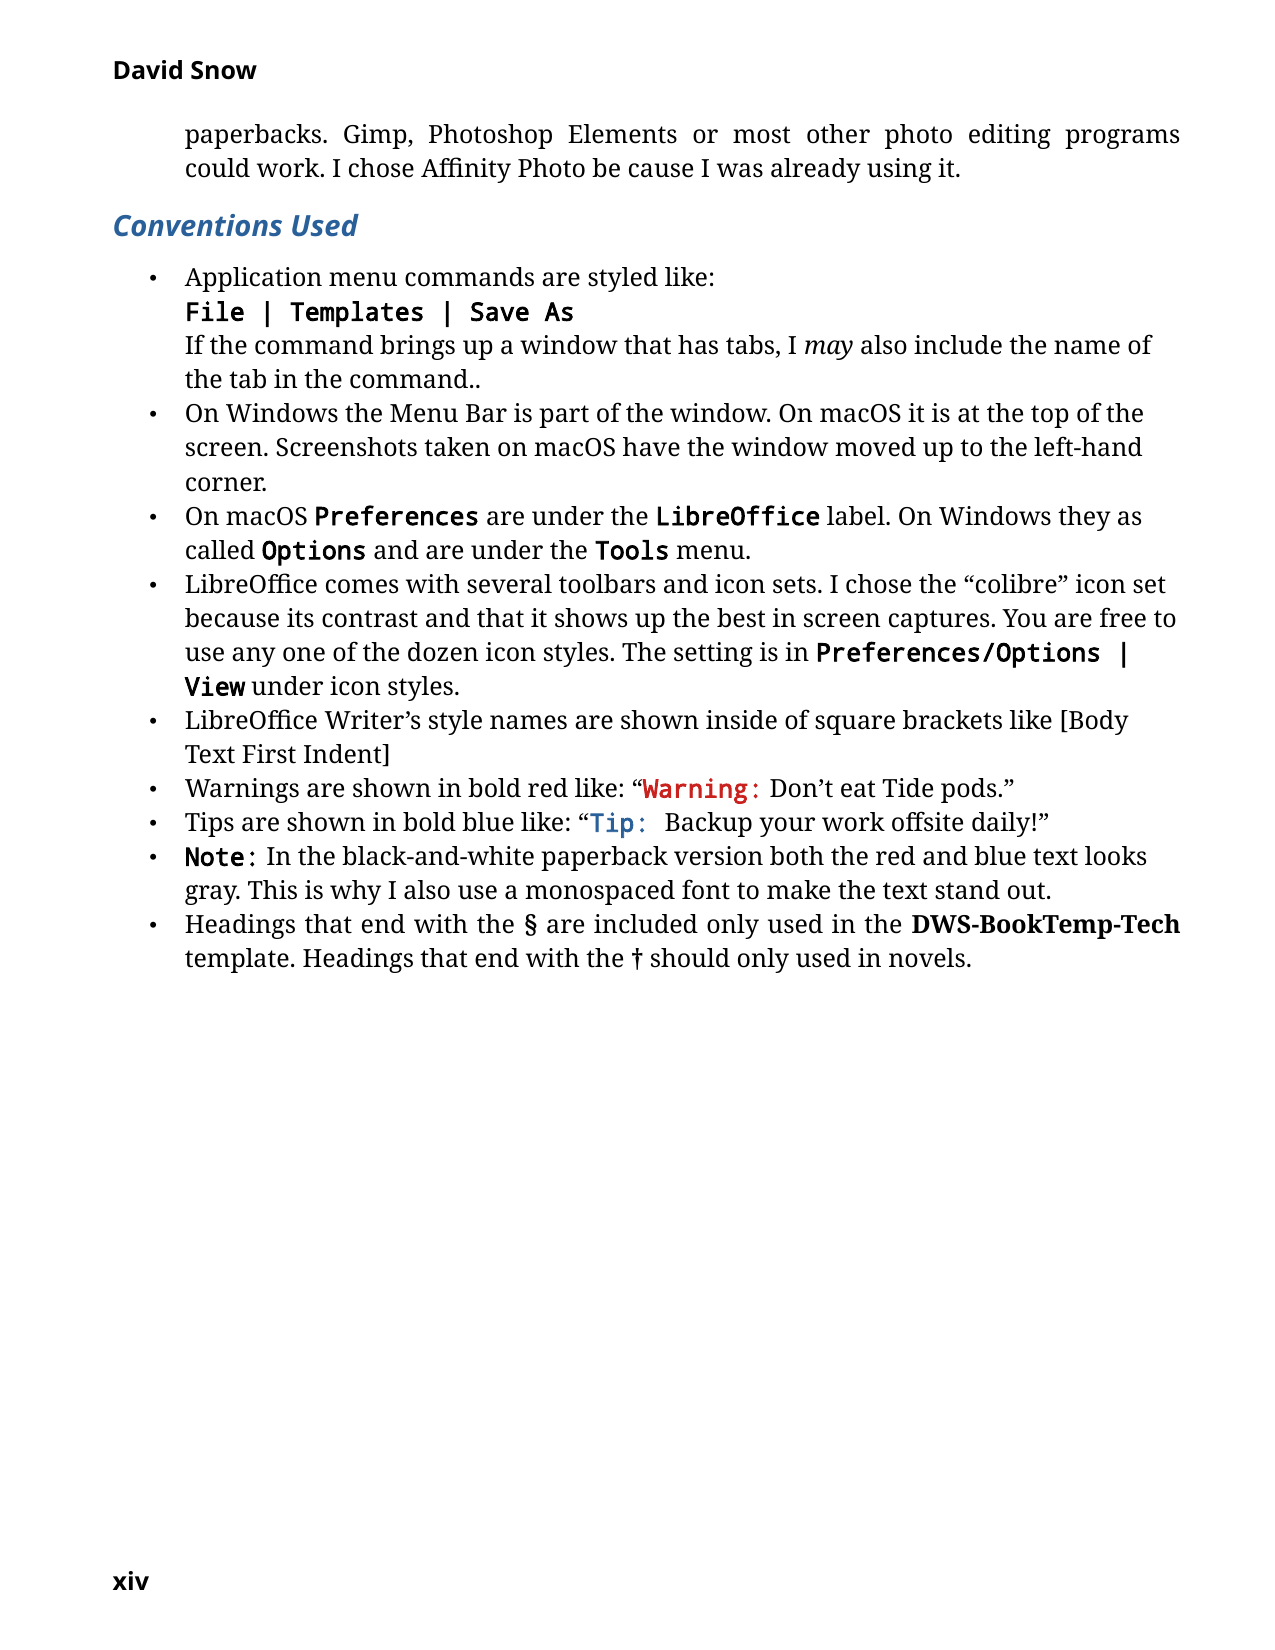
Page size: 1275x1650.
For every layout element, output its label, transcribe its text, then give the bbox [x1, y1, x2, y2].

list Note: In the black-and-white paperback version both the red and blue text looks gray. This is why I also use a monospaced font to make the text stand out. [148, 839, 1181, 907]
list Application menu commands are styled like: File | Templates | Save As If the command brings up a window that has tabs, I may also include the name of the tab in the command.. [148, 260, 1181, 396]
list Tips are shown in bold blue like: “Tip: Backup your work offsite daily!” [148, 805, 1181, 839]
list LibreOffice comes with several toolbars and icon sets. I chose the “colibre” icon set because its contrast and that it shows up the best in screen captures. You are free to use any one of the dozen icon styles. The setting is in Preferences/Options | View under icon styles. [148, 566, 1181, 703]
list paperbacks. Gimp, Photoshop Elements or most other photo editing programs could work. I chose Affinity Photo be cause I was already using it. [148, 117, 1181, 185]
list Warnings are shown in bold red like: “Warning: Don’t eat Tide pods.” [148, 771, 1181, 805]
subtitle Conventions Used [112, 205, 1181, 245]
list LibreOffice Writer’s style names are shown inside of square brackets like [Body Text First Indent] [148, 703, 1181, 771]
list On macOS Preferences are under the LibreOffice label. On Windows they as called Options and are under the Tools menu. [148, 498, 1181, 566]
list On Windows the Menu Bar is part of the window. On macOS it is at the top of the screen. Screenshots taken on macOS have the window moved up to the left-hand corner. [148, 396, 1181, 498]
list Headings that end with the § are included only used in the DWS-BookTemp-Tech template. Headings that end with the † should only used in novels. [148, 907, 1181, 975]
